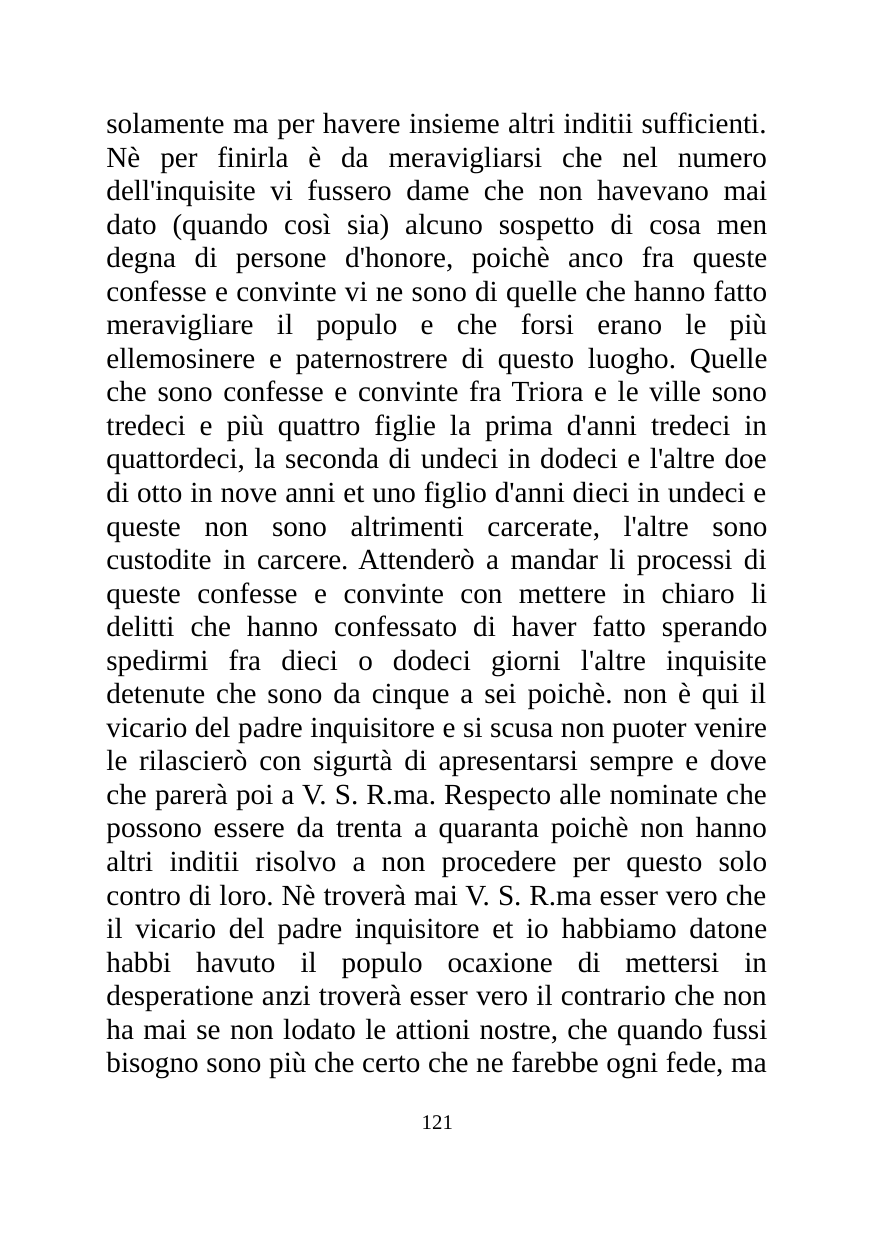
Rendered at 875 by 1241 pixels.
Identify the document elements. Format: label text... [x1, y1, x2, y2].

text solamente ma per havere insieme altri inditii sufficienti. Nè per finirla è da meravigliarsi che nel numero dell'inquisite vi fussero dame che non havevano mai dato (quando così sia) alcuno sospetto di cosa men degna di persone d'honore, poichè anco fra queste confesse e convinte vi ne sono di quelle che hanno fatto meravigliare il populo e che forsi erano le più ellemosinere e paternostrere di questo luogho. Quelle che sono confesse e convinte fra Triora e le ville sono tredeci e più quattro figlie la prima d'anni tredeci in quattordeci, la seconda di undeci in dodeci e l'altre doe di otto in nove anni et uno figlio d'anni dieci in undeci e queste non sono altrimenti carcerate, l'altre sono custodite in carcere. Attenderò a mandar li processi di queste confesse e convinte con mettere in chiaro li delitti che hanno confessato di haver fatto sperando spedirmi fra dieci o dodeci giorni l'altre inquisite detenute che sono da cinque a sei poichè. non è qui il vicario del padre inquisitore e si scusa non puoter venire le rilascierò con sigurtà di apresentarsi sempre e dove che parerà poi a V. S. R.ma. Respecto alle nominate che possono essere da trenta a quaranta poichè non hanno altri inditii risolvo a non procedere per questo solo contro di loro. Nè troverà mai V. S. R.ma esser vero che il vicario del padre inquisitore et io habbiamo datone habbi havuto il populo ocaxione di mettersi in desperatione anzi troverà esser vero il contrario che non ha mai se non lodato le attioni nostre, che quando fussi bisogno sono più che certo che ne farebbe ogni fede, ma [106, 106, 768, 1079]
